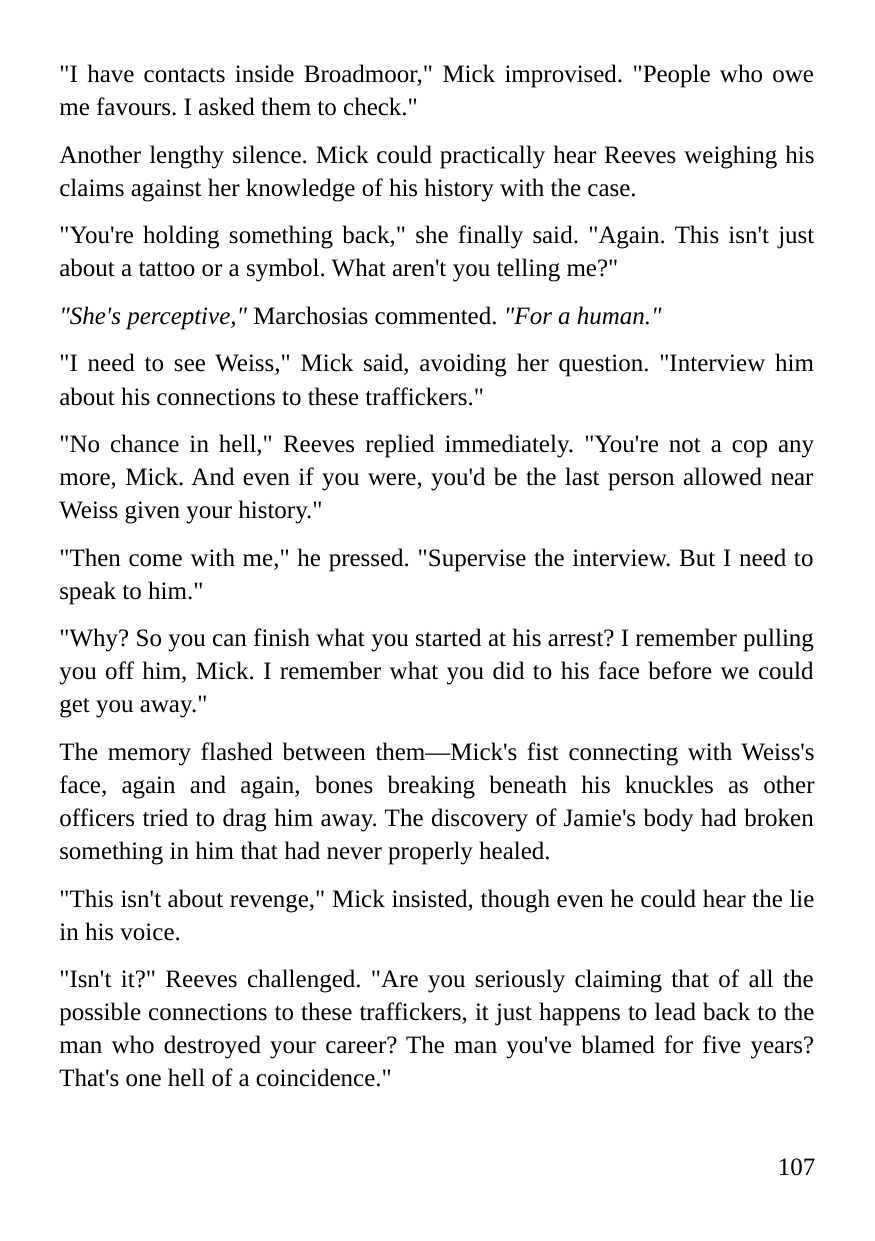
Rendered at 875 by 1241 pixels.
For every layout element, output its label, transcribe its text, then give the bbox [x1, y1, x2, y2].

text "I have contacts inside Broadmoor," Mick improvised. "People who owe me favours. I asked them to check." [59, 59, 815, 121]
text "Then come with me," he pressed. "Supervise the interview. But I need to speak to him." [59, 543, 815, 604]
text "No chance in hell," Reeves replied immediately. "You're not a cop any more, Mick. And even if you were, you'd be the last person allowed near Weiss given your history." [59, 429, 815, 524]
text "Why? So you can finish what you started at his arrest? I remember pulling you off him, Mick. I remember what you did to his face before we could get you away." [59, 623, 815, 718]
text "Isn't it?" Reeves challenged. "Are you seriously claiming that of all the possible connections to these traffickers, it just happens to lead back to the man who destroyed your career? The man you've blamed for five years? That's one hell of a coincidence." [59, 964, 815, 1092]
text The memory flashed between them—Mick's fist connecting with Weiss's face, again and again, bones breaking beneath his knuckles as other officers tried to drag him away. The discovery of Jamie's body had broken something in him that had never properly healed. [59, 737, 815, 865]
text "This isn't about revenge," Mick insisted, though even he could hear the lie in his voice. [59, 884, 815, 946]
text "You're holding something back," she finally said. "Again. This isn't just about a tattoo or a symbol. What aren't you telling me?" [59, 220, 815, 282]
text "I need to see Weiss," Mick said, avoiding her question. "Interview him about his connections to these traffickers." [59, 348, 815, 410]
text Another lengthy silence. Mick could practically hear Reeves weighing his claims against her knowledge of his history with the case. [59, 140, 815, 201]
text "She's perceptive," Marchosias commented. "For a human." [59, 301, 815, 330]
